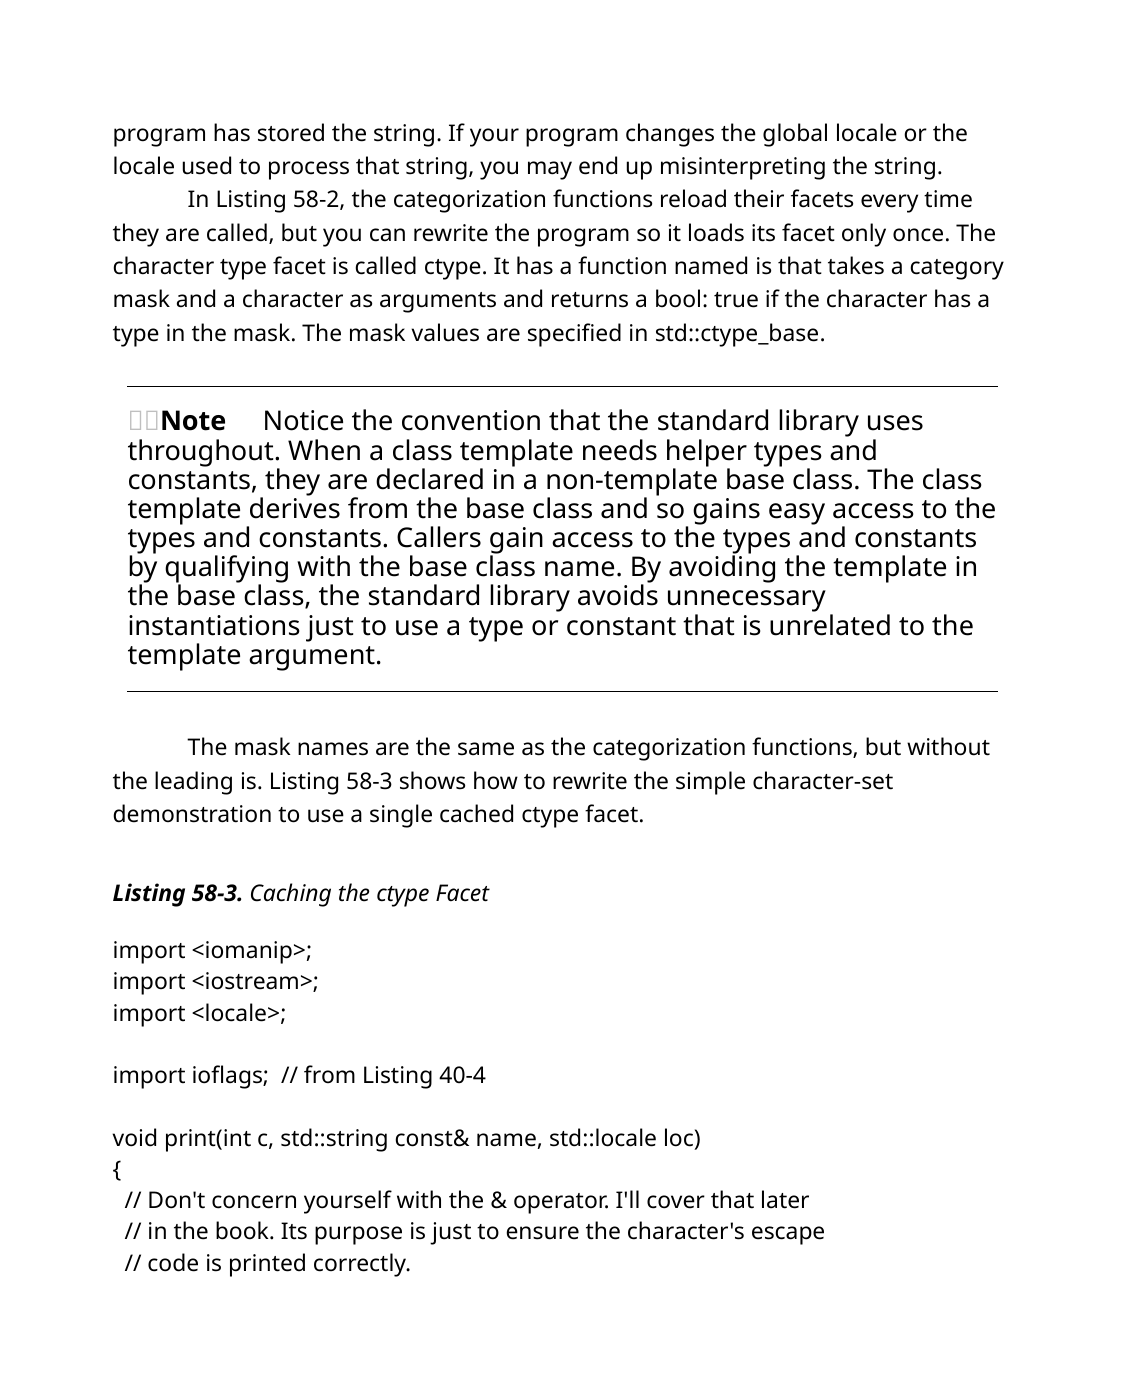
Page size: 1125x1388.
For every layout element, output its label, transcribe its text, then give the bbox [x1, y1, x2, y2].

text import ioflags; // from Listing 40-4 [112, 1059, 1012, 1090]
text Listing 58-3. Caching the ctype Facet [112, 877, 1012, 908]
text The mask names are the same as the categorization functions, but without the leading is. Listing 58-3 shows how to rewrite the simple character-set demonstration to use a single cached ctype facet. [112, 729, 1012, 829]
text import <locale>; [112, 996, 1012, 1028]
text import <iostream>; [112, 965, 1012, 996]
text // in the book. Its purpose is just to ensure the character's escape [112, 1215, 1012, 1246]
text In Listing 58-2, the categorization functions reload their facets every time they are called, but you can rewrite the program so it loads its facet only once. The character type facet is called ctype. It has a function named is that takes a category mask and a character as arguments and returns a bool: true if the character has a type in the mask. The mask values are specified in std::ctype_base. [112, 181, 1012, 348]
text Note Notice the convention that the standard library uses throughout. When a class template needs helper types and constants, they are declared in a non-template base class. The class template derives from the base class and so gains easy access to the types and constants. Callers gain access to the types and constants by qualifying with the base class name. By avoiding the template in the base class, the standard library avoids unnecessary instantiations just to use a type or constant that is unrelated to the template argument. [127, 387, 998, 691]
text // Don't concern yourself with the & operator. I'll cover that later [112, 1184, 1012, 1215]
text // code is printed correctly. [112, 1246, 1012, 1278]
text void print(int c, std::string const& name, std::locale loc) [112, 1121, 1012, 1153]
text import <iomanip>; [112, 934, 1012, 965]
text program has stored the string. If your program changes the global locale or the locale used to process that string, you may end up misinterpreting the string. [112, 115, 1012, 181]
text { [112, 1153, 1012, 1184]
